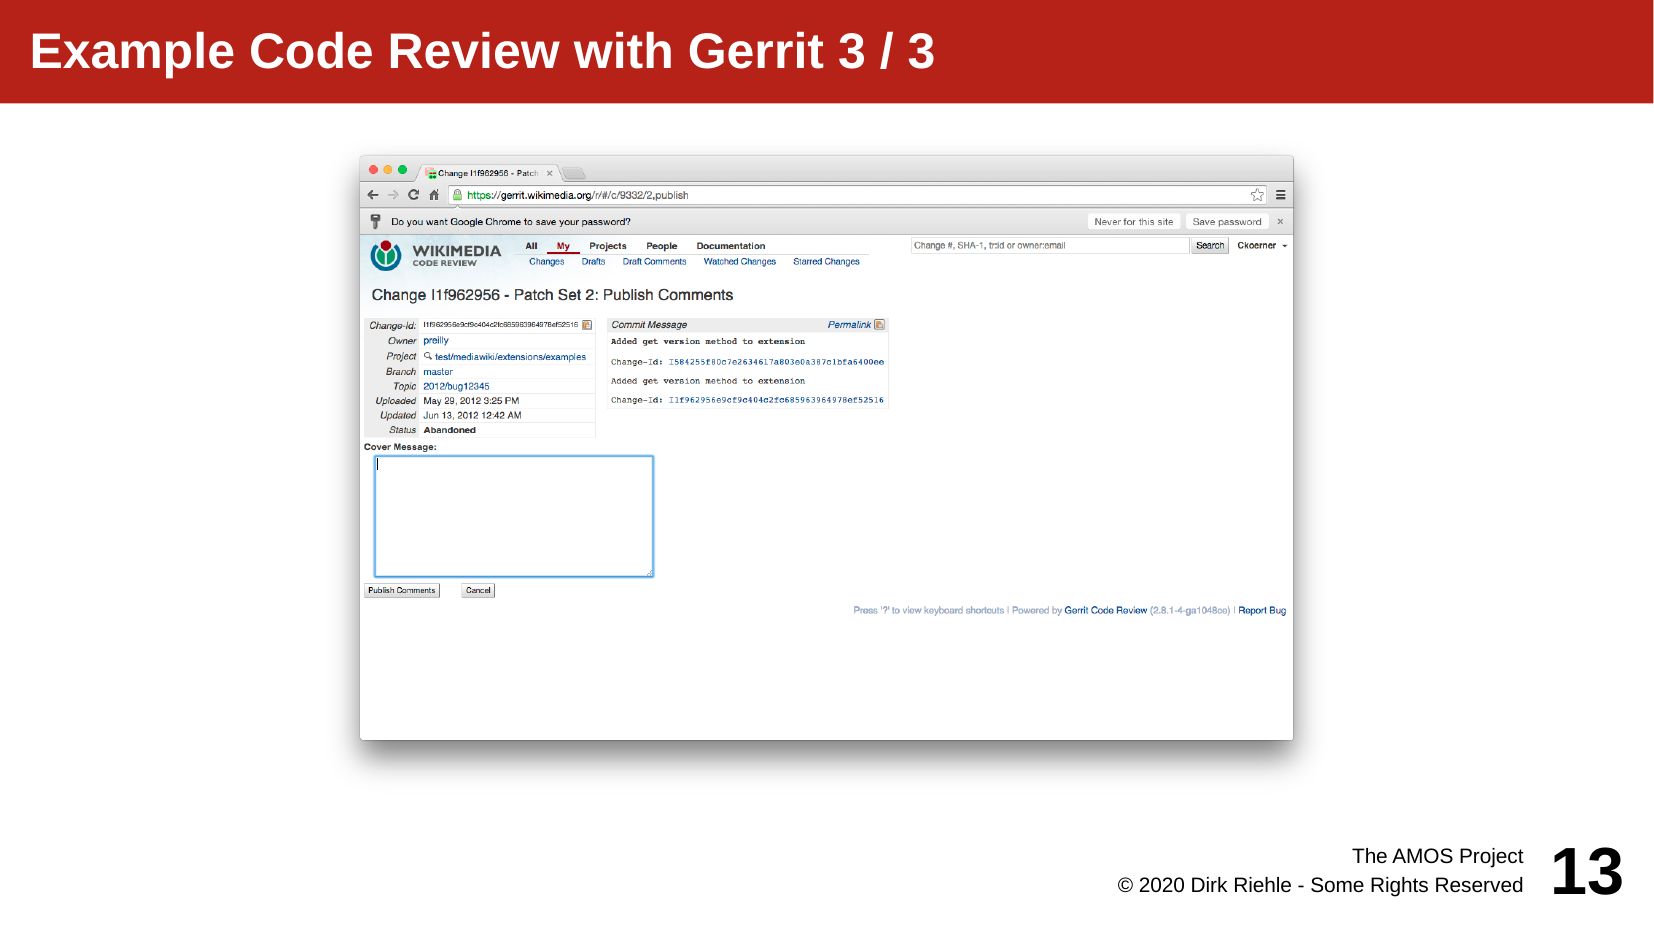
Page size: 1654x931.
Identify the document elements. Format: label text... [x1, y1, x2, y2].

picture [319, 132, 1334, 798]
title Example Code Review with Gerrit 3 / 3 [0, 0, 1654, 104]
